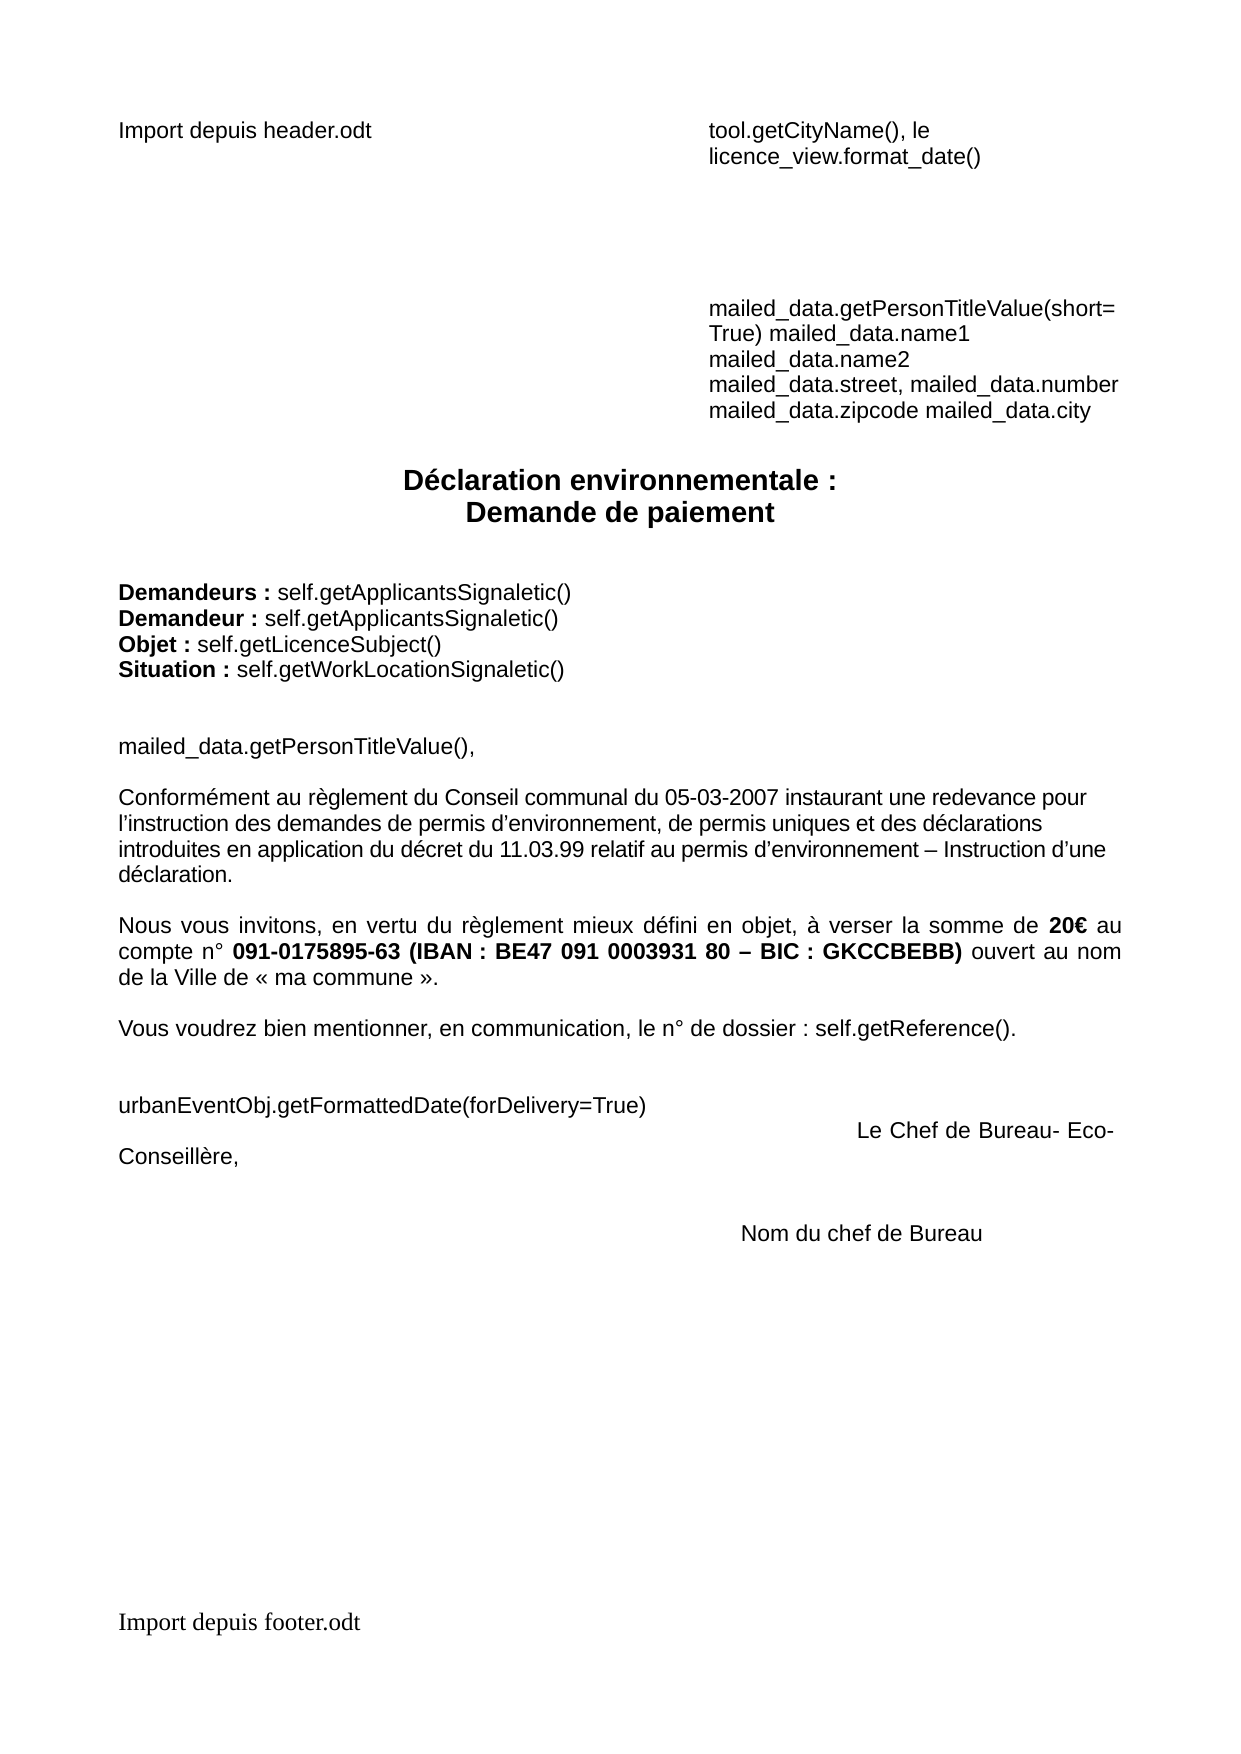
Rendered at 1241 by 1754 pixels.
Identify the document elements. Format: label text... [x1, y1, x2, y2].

text mailed_data.getPersonTitleValue(), [118, 734, 1122, 759]
text Demandeurs : self.getApplicantsSignaletic() [118, 580, 1122, 606]
text Nom du chef de Bureau [118, 1221, 1122, 1246]
text Conformément au règlement du Conseil communal du 05-03-2007 instaurant une redevance pour l’instruction des demandes de permis d’environnement, de permis uniques et des déclarations introduites en application du décret du 11.03.99 relatif au permis d’environnement – Instruction d’une déclaration. [118, 785, 1122, 887]
text Le Chef de Bureau- Eco-Conseillère, [118, 1118, 1122, 1169]
text Vous voudrez bien mentionner, en communication, le n° de dossier : self.getReference(). [118, 1016, 1122, 1041]
table_header tool.getCityName(), le licence_view.format_date() mailed_data.getPersonTitleValue(short=True) mailed_data.name1 mailed_data.name2 mailed_data.street, mailed_data.number mailed_data.zipcode mailed_data.city [709, 118, 1128, 436]
text Nous vous invitons, en vertu du règlement mieux défini en objet, à verser la somme de 20€ au compte n° 091-0175895-63 (IBAN : BE47 091 0003931 80 – BIC : GKCCBEBB) ouvert au nom de la Ville de « ma commune ». [118, 913, 1122, 990]
text Situation : self.getWorkLocationSignaletic() [118, 657, 1122, 682]
title Demande de paiement [118, 496, 1122, 529]
text Objet : self.getLicenceSubject() [118, 631, 1122, 657]
text Demandeur : self.getApplicantsSignaletic() [118, 606, 1122, 631]
title Déclaration environnementale : [118, 463, 1122, 496]
table_header Import depuis header.odt [118, 118, 708, 436]
text urbanEventObj.getFormattedDate(forDelivery=True) [118, 1092, 1122, 1118]
